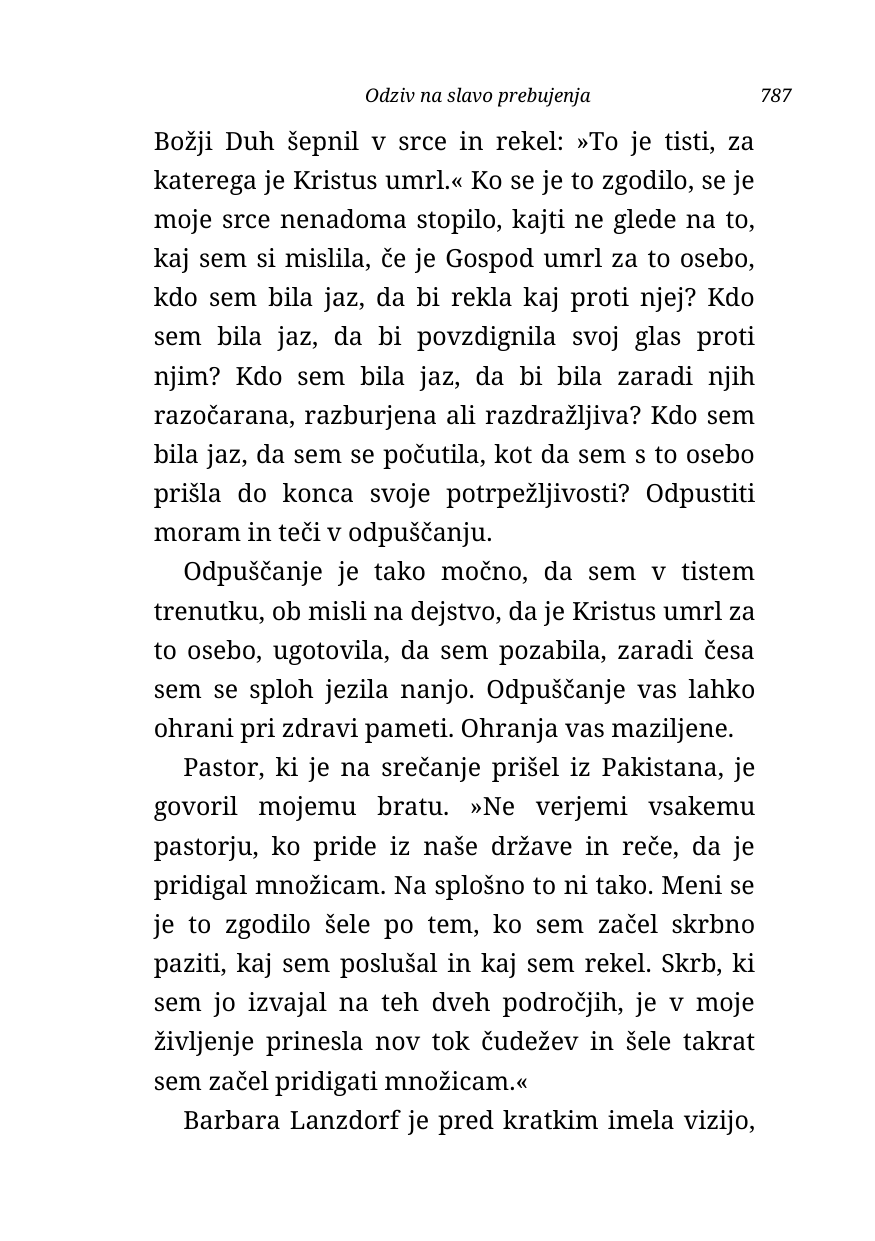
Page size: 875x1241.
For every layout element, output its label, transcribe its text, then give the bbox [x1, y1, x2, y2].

text Barbara Lanzdorf je pred kratkim imela vizijo, [153, 1102, 756, 1136]
text Odpuščanje je tako močno, da sem v tistem trenutku, ob misli na dejstvo, da je Kristus umrl za to osebo, ugotovila, da sem pozabila, zaradi česa sem se sploh jezila nanjo. Odpuščanje vas lahko ohrani pri zdravi pameti. Ohranja vas maziljene. [153, 554, 756, 745]
text Božji Duh šepnil v srce in rekel: »To je tisti, za katerega je Kristus umrl.« Ko se je to zgodilo, se je moje srce nenadoma stopilo, kajti ne glede na to, kaj sem si mislila, če je Gospod umrl za to osebo, kdo sem bila jaz, da bi rekla kaj proti njej? Kdo sem bila jaz, da bi povzdignila svoj glas proti njim? Kdo sem bila jaz, da bi bila zaradi njih razočarana, razburjena ali razdražljiva? Kdo sem bila jaz, da sem se počutila, kot da sem s to osebo prišla do konca svoje potrpežljivosti? Odpustiti moram in teči v odpuščanju. [153, 123, 756, 549]
text Pastor, ki je na srečanje prišel iz Pakistana, je govoril mojemu bratu. »Ne verjemi vsakemu pastorju, ko pride iz naše države in reče, da je pridigal množicam. Na splošno to ni tako. Meni se je to zgodilo šele po tem, ko sem začel skrbno paziti, kaj sem poslušal in kaj sem rekel. Skrb, ki sem jo izvajal na teh dveh področjih, je v moje življenje prinesla nov tok čudežev in šele takrat sem začel pridigati množicam.« [153, 750, 756, 1097]
